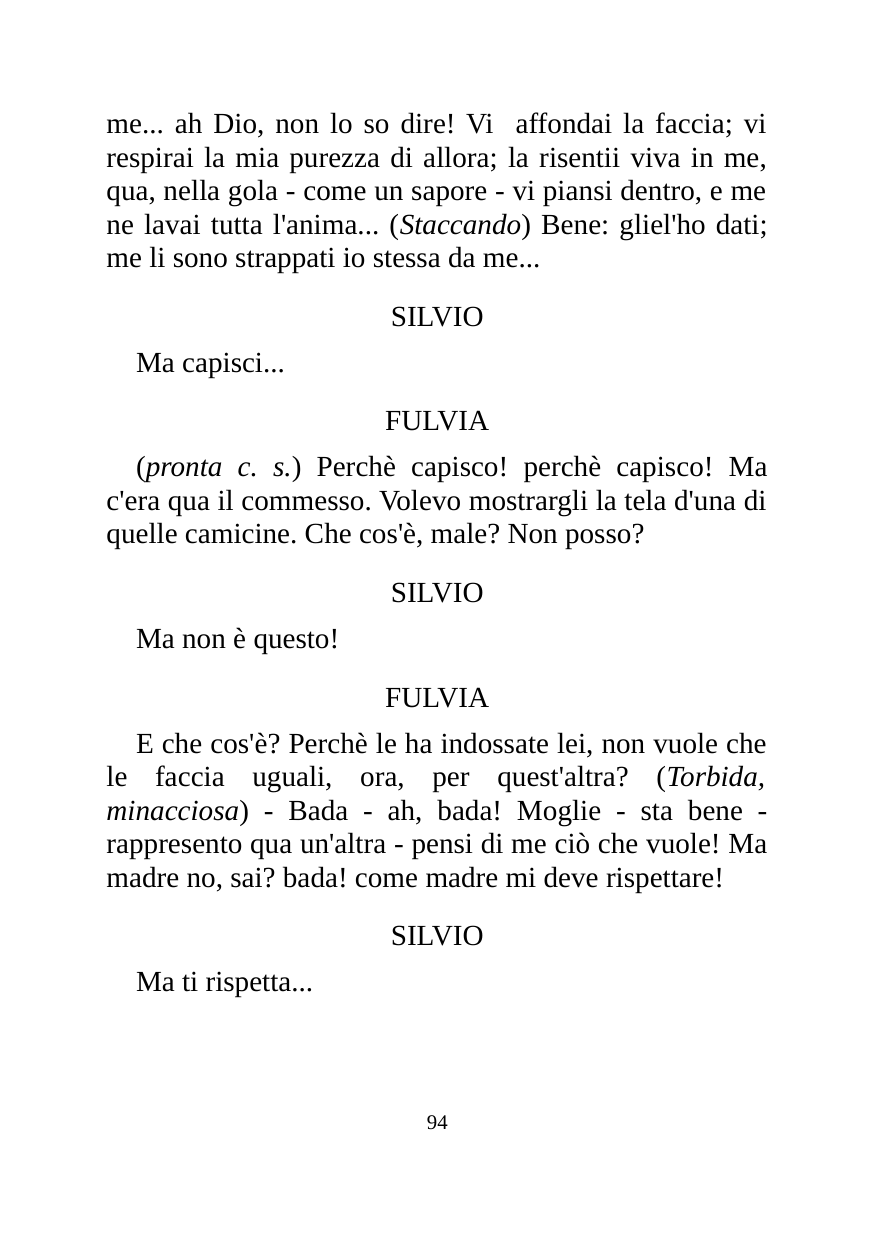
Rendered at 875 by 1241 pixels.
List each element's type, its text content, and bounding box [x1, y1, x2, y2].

text (pronta c. s.) Perchè capisco! perchè capisco! Ma c'era qua il commesso. Volevo mostrargli la tela d'una di quelle camicine. Che cos'è, male? Non posso? [106, 449, 768, 550]
text FULVIA [106, 680, 768, 713]
text SILVIO [106, 918, 768, 952]
text Ma ti rispetta... [106, 964, 768, 998]
text FULVIA [106, 403, 768, 437]
text E che cos'è? Perchè le ha indossate lei, non vuole che le faccia uguali, ora, per quest'altra? (Torbida, minacciosa) - Bada - ah, bada! Moglie - sta bene - rappresento qua un'altra - pensi di me ciò che vuole! Ma madre no, sai? bada! come madre mi deve rispettare! [106, 726, 768, 893]
text Ma non è questo! [106, 621, 768, 655]
text Ma capisci... [106, 345, 768, 378]
text me... ah Dio, non lo so dire! Vi affondai la faccia; vi respirai la mia purezza di allora; la risentii viva in me, qua, nella gola - come un sapore - vi piansi dentro, e me ne lavai tutta l'anima... (Staccando) Bene: gliel'ho dati; me li sono strappati io stessa da me... [106, 106, 768, 274]
text SILVIO [106, 299, 768, 332]
text SILVIO [106, 575, 768, 609]
